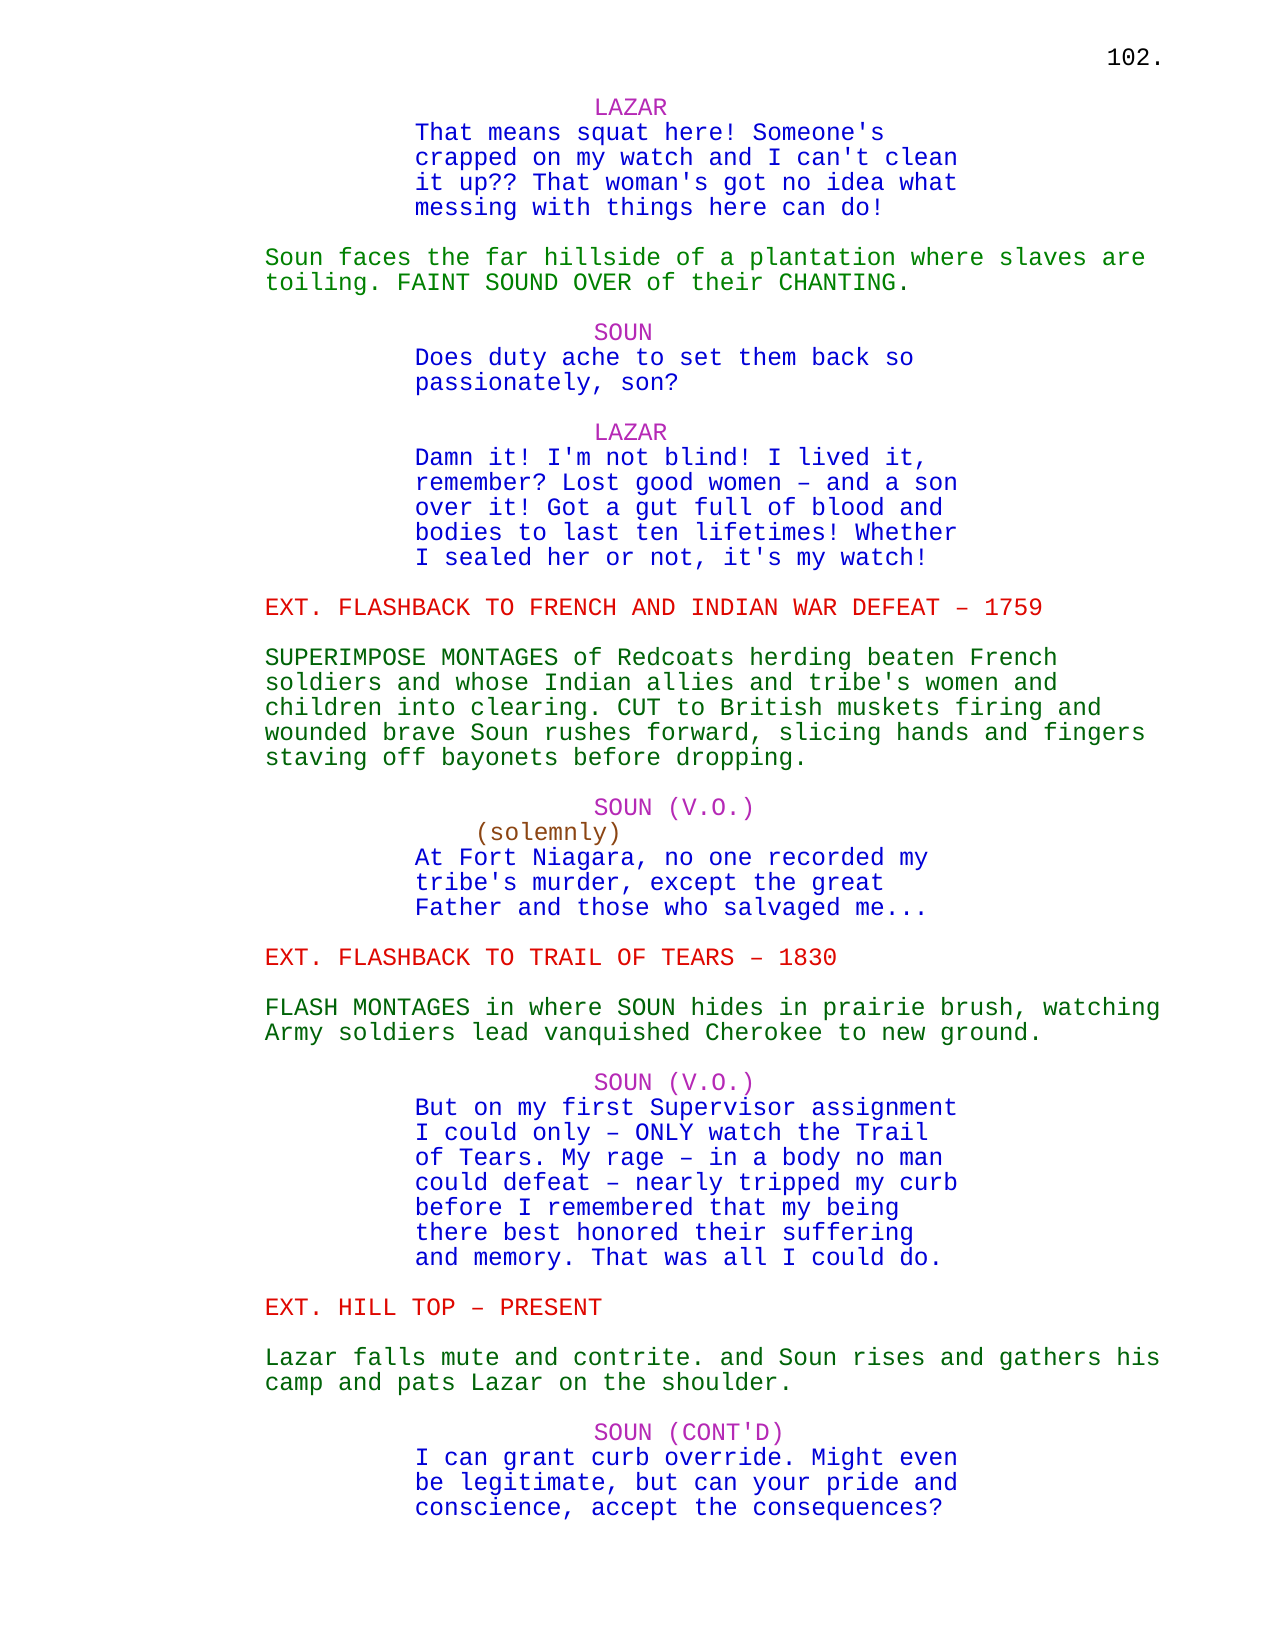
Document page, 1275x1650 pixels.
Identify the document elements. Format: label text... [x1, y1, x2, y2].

text Damn it! I'm not blind! I lived it, remember? Lost good women – and a son over it! Got a gut full of blood and bodies to last ten lifetimes! Whether I sealed her or not, it's my watch! [414, 445, 967, 570]
text But on my first Supervisor assignment I could only – ONLY watch the Trail of Tears. My rage – in a body no man could defeat – nearly tripped my curb before I remembered that my being there best honored their suffering and memory. That was all I could do. [414, 1095, 967, 1270]
text At Fort Niagara, no one recorded my tribe's murder, except the great Father and those who salvaged me... [414, 845, 967, 920]
text FLASH MONTAGES in where SOUN hides in prairie brush, watching Army soldiers lead vanquished Cherokee to new ground. [264, 995, 1167, 1045]
text I can grant curb override. Might even be legitimate, but can your pride and conscience, accept the consequences? [414, 1445, 967, 1520]
text SOUN (V.O.) [594, 795, 1163, 820]
subtitle EXT. HILL TOP – PRESENT [264, 1295, 1202, 1320]
text LAZAR [594, 420, 1163, 445]
text SUPERIMPOSE MONTAGES of Redcoats herding beaten French soldiers and whose Indian allies and tribe's women and children into clearing. CUT to British muskets firing and wounded brave Soun rushes forward, slicing hands and fingers staving off bayonets before dropping. [264, 645, 1167, 770]
text SOUN (CONT'D) [594, 1420, 1163, 1445]
text SOUN (V.O.) [594, 1070, 1163, 1095]
text That means squat here! Someone's crapped on my watch and I can't clean it up?? That woman's got no idea what messing with things here can do! [414, 120, 967, 220]
text Lazar falls mute and contrite. and Soun rises and gathers his camp and pats Lazar on the shoulder. [264, 1345, 1167, 1395]
text Soun faces the far hillside of a plantation where slaves are toiling. FAINT SOUND OVER of their CHANTING. [264, 245, 1167, 295]
subtitle EXT. FLASHBACK TO TRAIL OF TEARS – 1830 [264, 945, 1202, 970]
text Does duty ache to set them back so passionately, son? [414, 345, 967, 395]
text LAZAR [594, 95, 1163, 120]
subtitle EXT. FLASHBACK TO FRENCH AND INDIAN WAR DEFEAT – 1759 [264, 595, 1202, 620]
text SOUN [594, 320, 1163, 345]
text (solemnly) [475, 820, 789, 845]
